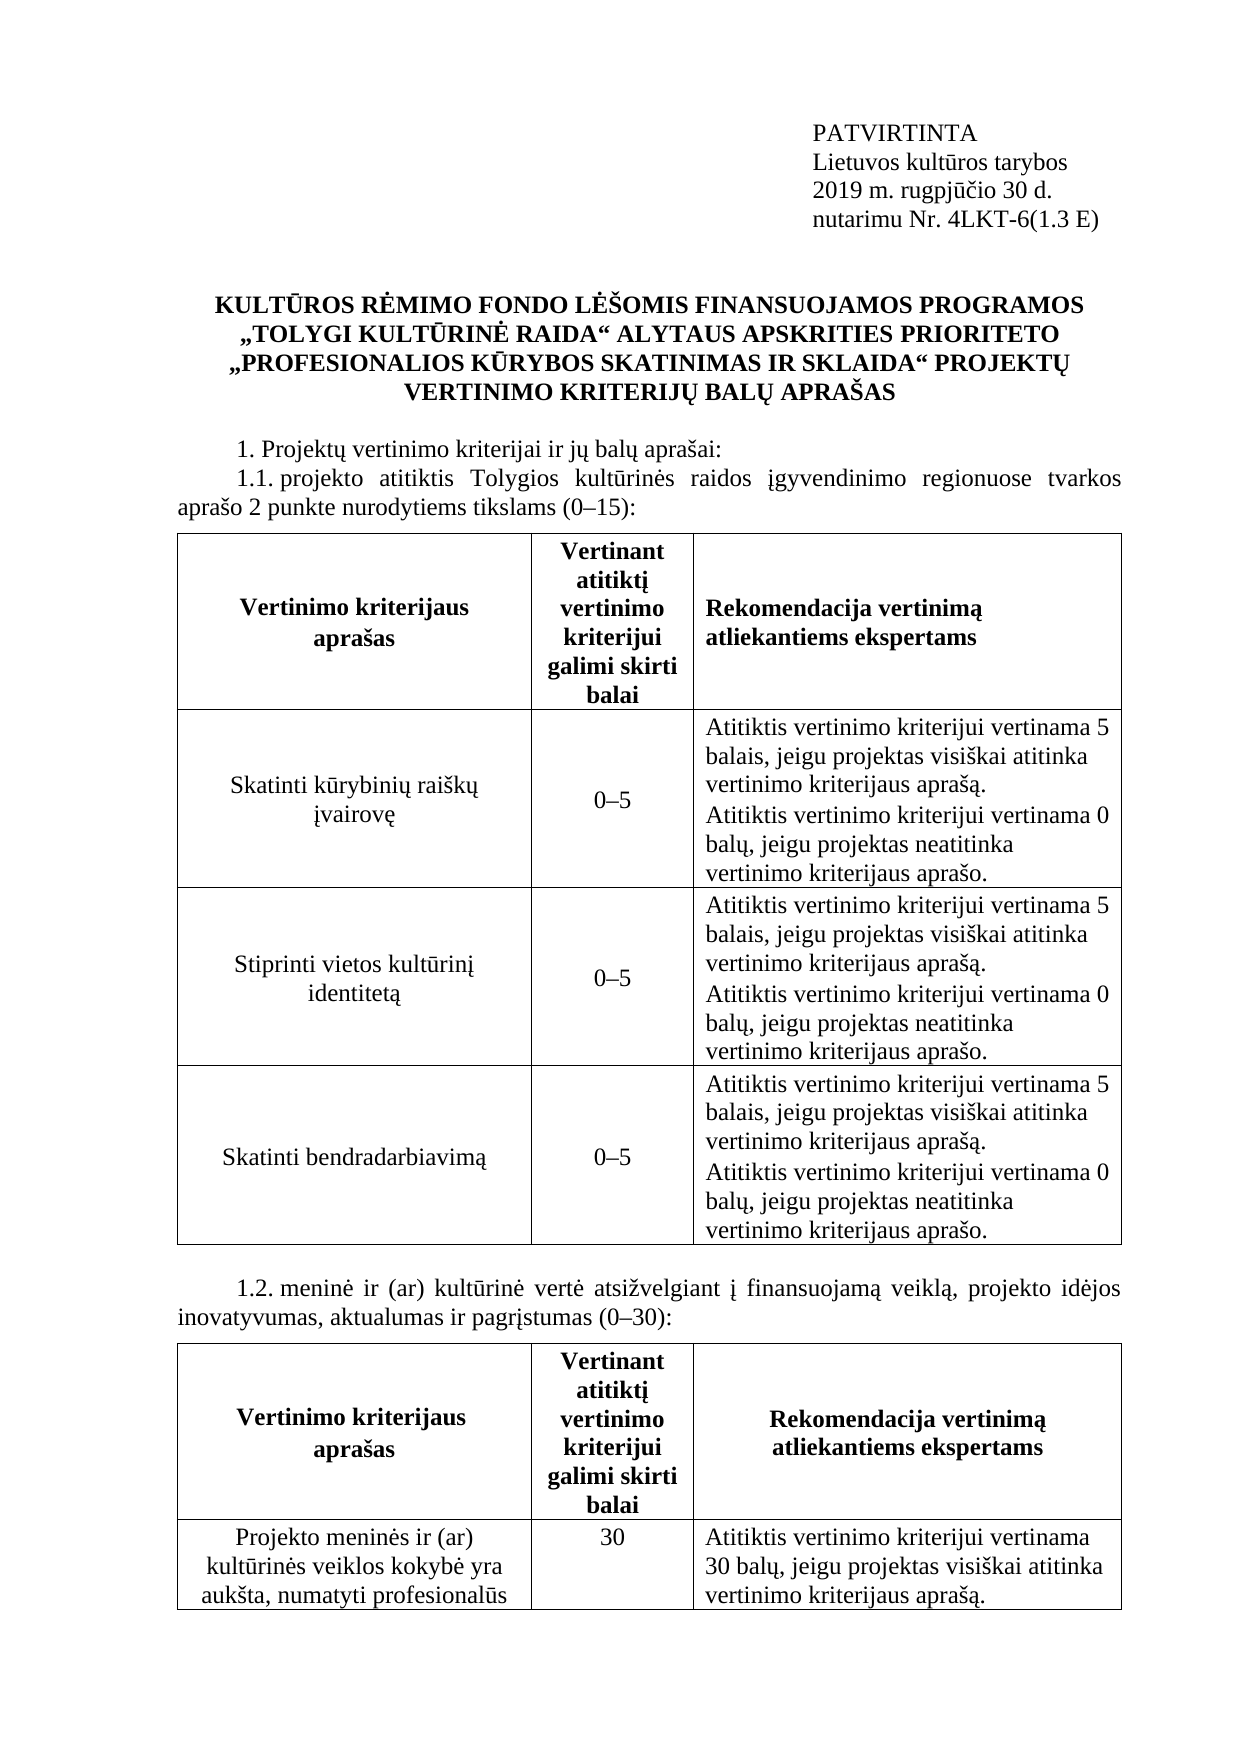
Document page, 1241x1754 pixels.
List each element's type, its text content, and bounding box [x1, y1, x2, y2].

table_cell Atitiktis vertinimo kriterijui vertinama 5 balais, jeigu projektas visiškai atitinka vertinimo kriterijaus aprašą. Atitiktis vertinimo kriterijui vertinama 0 balų, jeigu projektas neatitinka vertinimo kriterijaus aprašo. [694, 1066, 1121, 1243]
table_cell Skatinti kūrybinių raiškų įvairovę [178, 710, 531, 887]
text 1.1. projekto atitiktis Tolygios kultūrinės raidos įgyvendinimo regionuose tvarkos aprašo 2 punkte nurodytiems tikslams (0–15): [177, 463, 1122, 521]
table_cell 30 [532, 1520, 693, 1608]
table_cell Atitiktis vertinimo kriterijui vertinama 5 balais, jeigu projektas visiškai atitinka vertinimo kriterijaus aprašą. Atitiktis vertinimo kriterijui vertinama 0 balų, jeigu projektas neatitinka vertinimo kriterijaus aprašo. [694, 888, 1121, 1065]
table_cell 0–5 [532, 1066, 693, 1243]
table_cell Atitiktis vertinimo kriterijui vertinama 5 balais, jeigu projektas visiškai atitinka vertinimo kriterijaus aprašą. Atitiktis vertinimo kriterijui vertinama 0 balų, jeigu projektas neatitinka vertinimo kriterijaus aprašo. [694, 710, 1121, 887]
table_header Vertinimo kriterijaus aprašas [178, 1344, 531, 1519]
table_header Rekomendacija vertinimą atliekantiems ekspertams [694, 1344, 1121, 1519]
table_cell Skatinti bendradarbiavimą [178, 1066, 531, 1243]
text 1. Projektų vertinimo kriterijai ir jų balų aprašai: [177, 434, 1122, 463]
table_cell 0–5 [532, 888, 693, 1065]
text nutarimu Nr. 4LKT-6(1.3 E) [812, 204, 1122, 233]
text KULTŪROS RĖMIMO FONDO LĖŠOMIS FINANSUOJAMOS PROGRAMOS [177, 291, 1122, 319]
table_cell Projekto meninės ir (ar) kultūrinės veiklos kokybė yra aukšta, numatyti profesionalūs [178, 1520, 531, 1608]
text „TOLYGI KULTŪRINĖ RAIDA“ ALYTAUS APSKRITIES PRIORITETO „PROFESIONALIOS KŪRYBOS SKATINIMAS IR SKLAIDA“ PROJEKTŲ VERTINIMO KRITERIJŲ BALŲ APRAŠAS [177, 319, 1122, 406]
table_cell Stiprinti vietos kultūrinį identitetą [178, 888, 531, 1065]
table_header Vertinant atitiktį vertinimo kriterijui galimi skirti balai [532, 534, 693, 708]
text 2019 m. rugpjūčio 30 d. [812, 176, 1122, 204]
text Lietuvos kultūros tarybos [812, 147, 1122, 176]
table_header Vertinant atitiktį vertinimo kriterijui galimi skirti balai [532, 1344, 693, 1519]
text PATVIRTINTA [812, 118, 1122, 147]
table_cell 0–5 [532, 710, 693, 887]
table_header Rekomendacija vertinimą atliekantiems ekspertams [694, 534, 1121, 708]
table_header Vertinimo kriterijaus aprašas [178, 534, 531, 708]
table_cell Atitiktis vertinimo kriterijui vertinama 30 balų, jeigu projektas visiškai atitinka vertinimo kriterijaus aprašą. [694, 1520, 1121, 1608]
text 1.2. meninė ir (ar) kultūrinė vertė atsižvelgiant į finansuojamą veiklą, projekto idėjos inovatyvumas, aktualumas ir pagrįstumas (0–30): [177, 1273, 1122, 1331]
